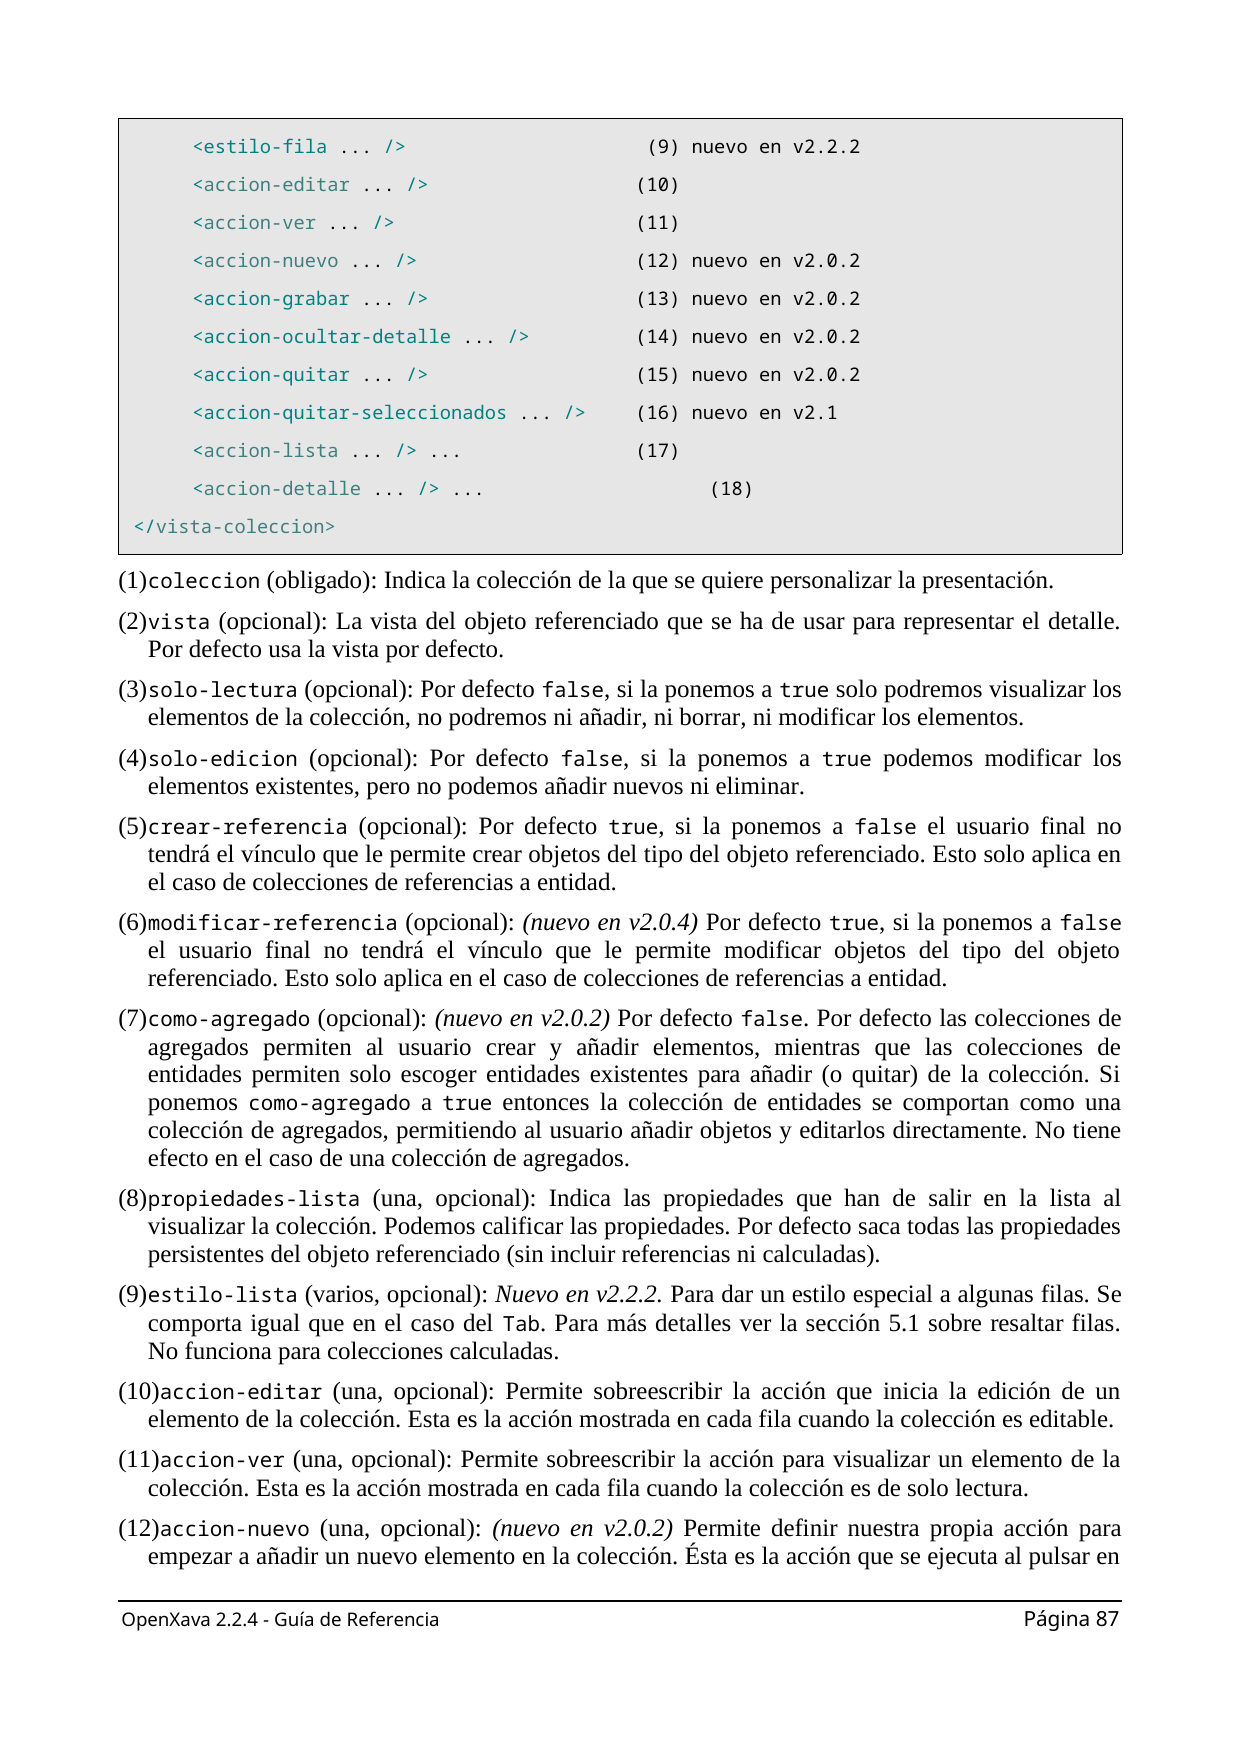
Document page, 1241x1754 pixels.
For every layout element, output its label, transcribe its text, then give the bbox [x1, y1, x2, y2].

text </vista-coleccion> [119, 498, 1122, 554]
text <accion-ocultar-detalle ... /> (14) nuevo en v2.0.2 [119, 308, 1122, 346]
list estilo-lista (varios, opcional): Nuevo en v2.2.2. Para dar un estilo especial a algunas filas. Se comporta igual que en el caso del Tab. Para más detalles ver la sección 5.1 sobre resaltar filas. No funciona para colecciones calculadas. [118, 1280, 1122, 1364]
text <accion-editar ... /> (10) [119, 156, 1122, 194]
list solo-lectura (opcional): Por defecto false, si la ponemos a true solo podremos visualizar los elementos de la colección, no podremos ni añadir, ni borrar, ni modificar los elementos. [118, 675, 1122, 731]
text <accion-grabar ... /> (13) nuevo en v2.0.2 [119, 270, 1122, 308]
text <accion-detalle ... /> ... (18) [119, 460, 1122, 498]
list como-agregado (opcional): (nuevo en v2.0.2) Por defecto false. Por defecto las colecciones de agregados permiten al usuario crear y añadir elementos, mientras que las colecciones de entidades permiten solo escoger entidades existentes para añadir (o quitar) de la colección. Si ponemos como-agregado a true entonces la colección de entidades se comportan como una colección de agregados, permitiendo al usuario añadir objetos y editarlos directamente. No tiene efecto en el caso de una colección de agregados. [118, 1004, 1122, 1172]
list accion-nuevo (una, opcional): (nuevo en v2.0.2) Permite definir nuestra propia acción para empezar a añadir un nuevo elemento en la colección. Ésta es la acción que se ejecuta al pulsar en [118, 1514, 1122, 1570]
list vista (opcional): La vista del objeto referenciado que se ha de usar para representar el detalle. Por defecto usa la vista por defecto. [118, 607, 1122, 663]
text <accion-quitar-seleccionados ... /> (16) nuevo en v2.1 [119, 384, 1122, 422]
text <estilo-fila ... /> (9) nuevo en v2.2.2 [119, 119, 1122, 156]
list solo-edicion (opcional): Por defecto false, si la ponemos a true podemos modificar los elementos existentes, pero no podemos añadir nuevos ni eliminar. [118, 744, 1122, 800]
list coleccion (obligado): Indica la colección de la que se quiere personalizar la presentación. [118, 566, 1122, 594]
text <accion-lista ... /> ... (17) [119, 422, 1122, 460]
list modificar-referencia (opcional): (nuevo en v2.0.4) Por defecto true, si la ponemos a false el usuario final no tendrá el vínculo que le permite modificar objetos del tipo del objeto referenciado. Esto solo aplica en el caso de colecciones de referencias a entidad. [118, 908, 1122, 992]
text <accion-ver ... /> (11) [119, 194, 1122, 232]
text <accion-quitar ... /> (15) nuevo en v2.0.2 [119, 346, 1122, 384]
text <accion-nuevo ... /> (12) nuevo en v2.0.2 [119, 232, 1122, 270]
list crear-referencia (opcional): Por defecto true, si la ponemos a false el usuario final no tendrá el vínculo que le permite crear objetos del tipo del objeto referenciado. Esto solo aplica en el caso de colecciones de referencias a entidad. [118, 812, 1122, 896]
list propiedades-lista (una, opcional): Indica las propiedades que han de salir en la lista al visualizar la colección. Podemos calificar las propiedades. Por defecto saca todas las propiedades persistentes del objeto referenciado (sin incluir referencias ni calculadas). [118, 1184, 1122, 1268]
list accion-editar (una, opcional): Permite sobreescribir la acción que inicia la edición de un elemento de la colección. Esta es la acción mostrada en cada fila cuando la colección es editable. [118, 1377, 1122, 1433]
list accion-ver (una, opcional): Permite sobreescribir la acción para visualizar un elemento de la colección. Esta es la acción mostrada en cada fila cuando la colección es de solo lectura. [118, 1446, 1122, 1501]
